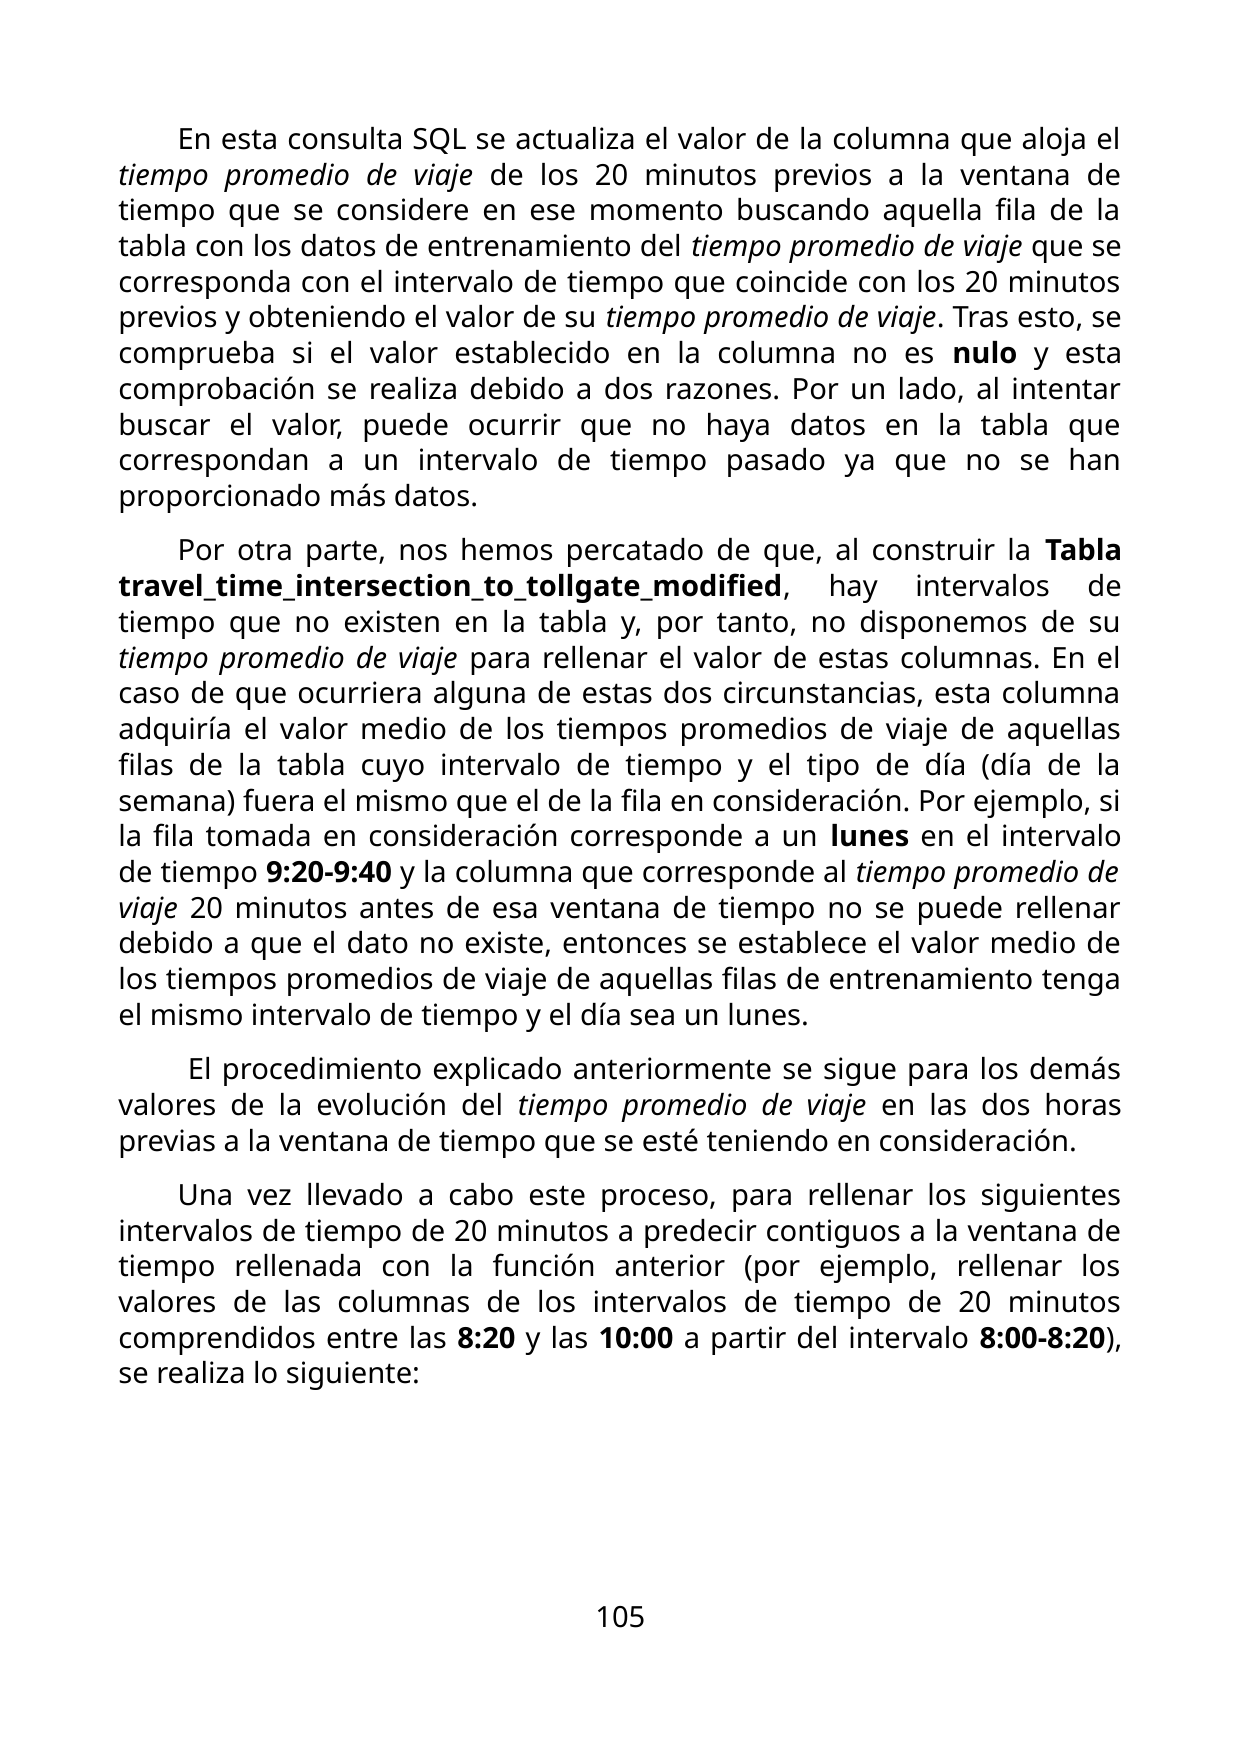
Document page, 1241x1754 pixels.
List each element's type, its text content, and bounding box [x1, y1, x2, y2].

text El procedimiento explicado anteriormente se sigue para los demás valores de la evolución del tiempo promedio de viaje en las dos horas previas a la ventana de tiempo que se esté teniendo en consideración. [118, 1048, 1122, 1159]
text Una vez llevado a cabo este proceso, para rellenar los siguientes intervalos de tiempo de 20 minutos a predecir contiguos a la ventana de tiempo rellenada con la función anterior (por ejemplo, rellenar los valores de las columnas de los intervalos de tiempo de 20 minutos comprendidos entre las 8:20 y las 10:00 a partir del intervalo 8:00-8:20), se realiza lo siguiente: [118, 1174, 1122, 1392]
text Por otra parte, nos hemos percatado de que, al construir la Tabla travel_time_intersection_to_tollgate_modified, hay intervalos de tiempo que no existen en la tabla y, por tanto, no disponemos de su tiempo promedio de viaje para rellenar el valor de estas columnas. En el caso de que ocurriera alguna de estas dos circunstancias, esta columna adquiría el valor medio de los tiempos promedios de viaje de aquellas filas de la tabla cuyo intervalo de tiempo y el tipo de día (día de la semana) fuera el mismo que el de la fila en consideración. Por ejemplo, si la fila tomada en consideración corresponde a un lunes en el intervalo de tiempo 9:20-9:40 y la columna que corresponde al tiempo promedio de viaje 20 minutos antes de esa ventana de tiempo no se puede rellenar debido a que el dato no existe, entonces se establece el valor medio de los tiempos promedios de viaje de aquellas filas de entrenamiento tenga el mismo intervalo de tiempo y el día sea un lunes. [118, 530, 1122, 1034]
text En esta consulta SQL se actualiza el valor de la columna que aloja el tiempo promedio de viaje de los 20 minutos previos a la ventana de tiempo que se considere en ese momento buscando aquella fila de la tabla con los datos de entrenamiento del tiempo promedio de viaje que se corresponda con el intervalo de tiempo que coincide con los 20 minutos previos y obteniendo el valor de su tiempo promedio de viaje. Tras esto, se comprueba si el valor establecido en la columna no es nulo y esta comprobación se realiza debido a dos razones. Por un lado, al intentar buscar el valor, puede ocurrir que no haya datos en la tabla que correspondan a un intervalo de tiempo pasado ya que no se han proporcionado más datos. [118, 118, 1122, 515]
